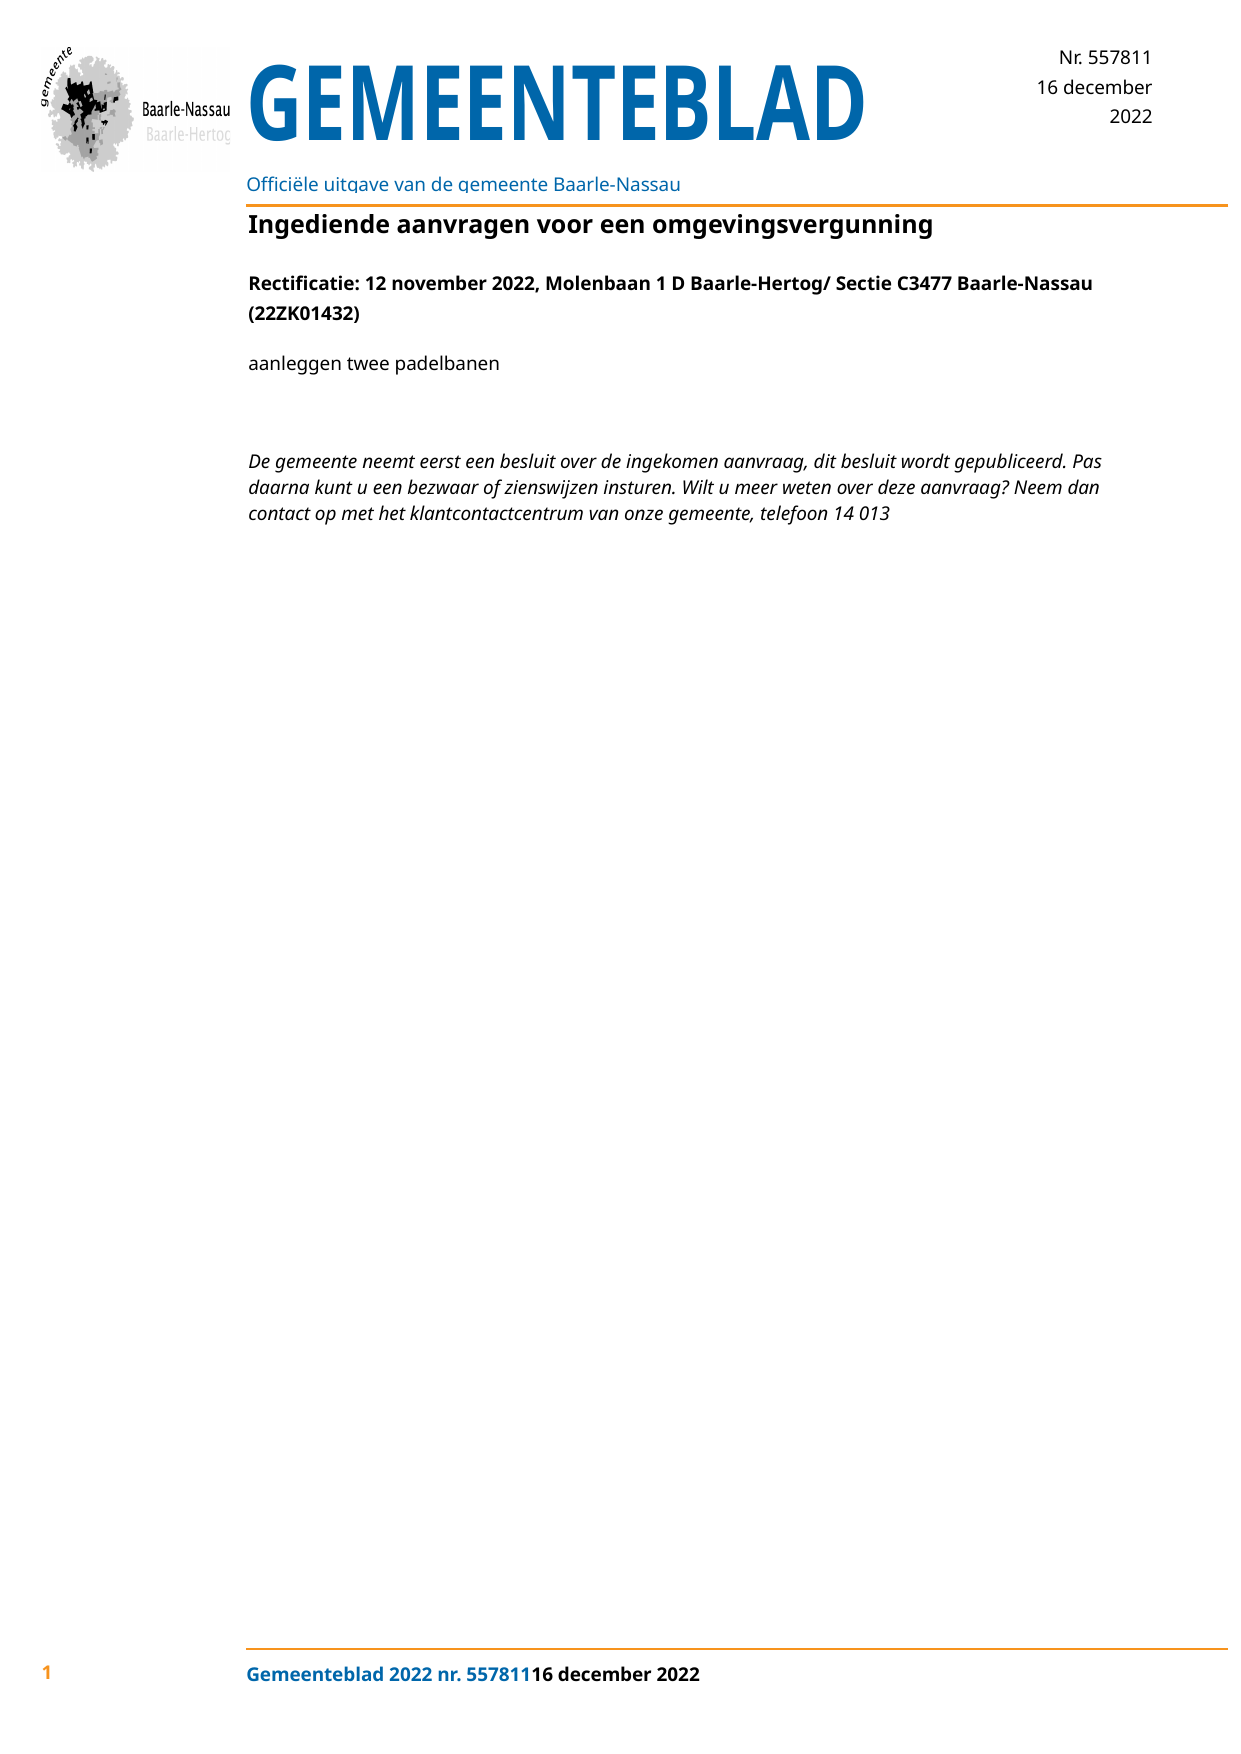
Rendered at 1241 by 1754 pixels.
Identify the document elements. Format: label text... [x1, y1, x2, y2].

picture [41, 47, 231, 172]
text Rectificatie: 12 november 2022, Molenbaan 1 D Baarle-Hertog/ Sectie C3477 Baarle-Nassau (22ZK01432) [248, 270, 1152, 326]
text De gemeente neemt eerst een besluit over de ingekomen aanvraag, dit besluit wordt gepubliceerd. Pas daarna kunt u een bezwaar of zienswijzen insturen. Wilt u meer weten over deze aanvraag? Neem dan contact op met het klantcontactcentrum van onze gemeente, telefoon 14 013 [248, 448, 1152, 526]
text aanleggen twee padelbanen [248, 350, 1152, 376]
text Ingediende aanvragen voor een omgevingsvergunning [248, 207, 1152, 241]
